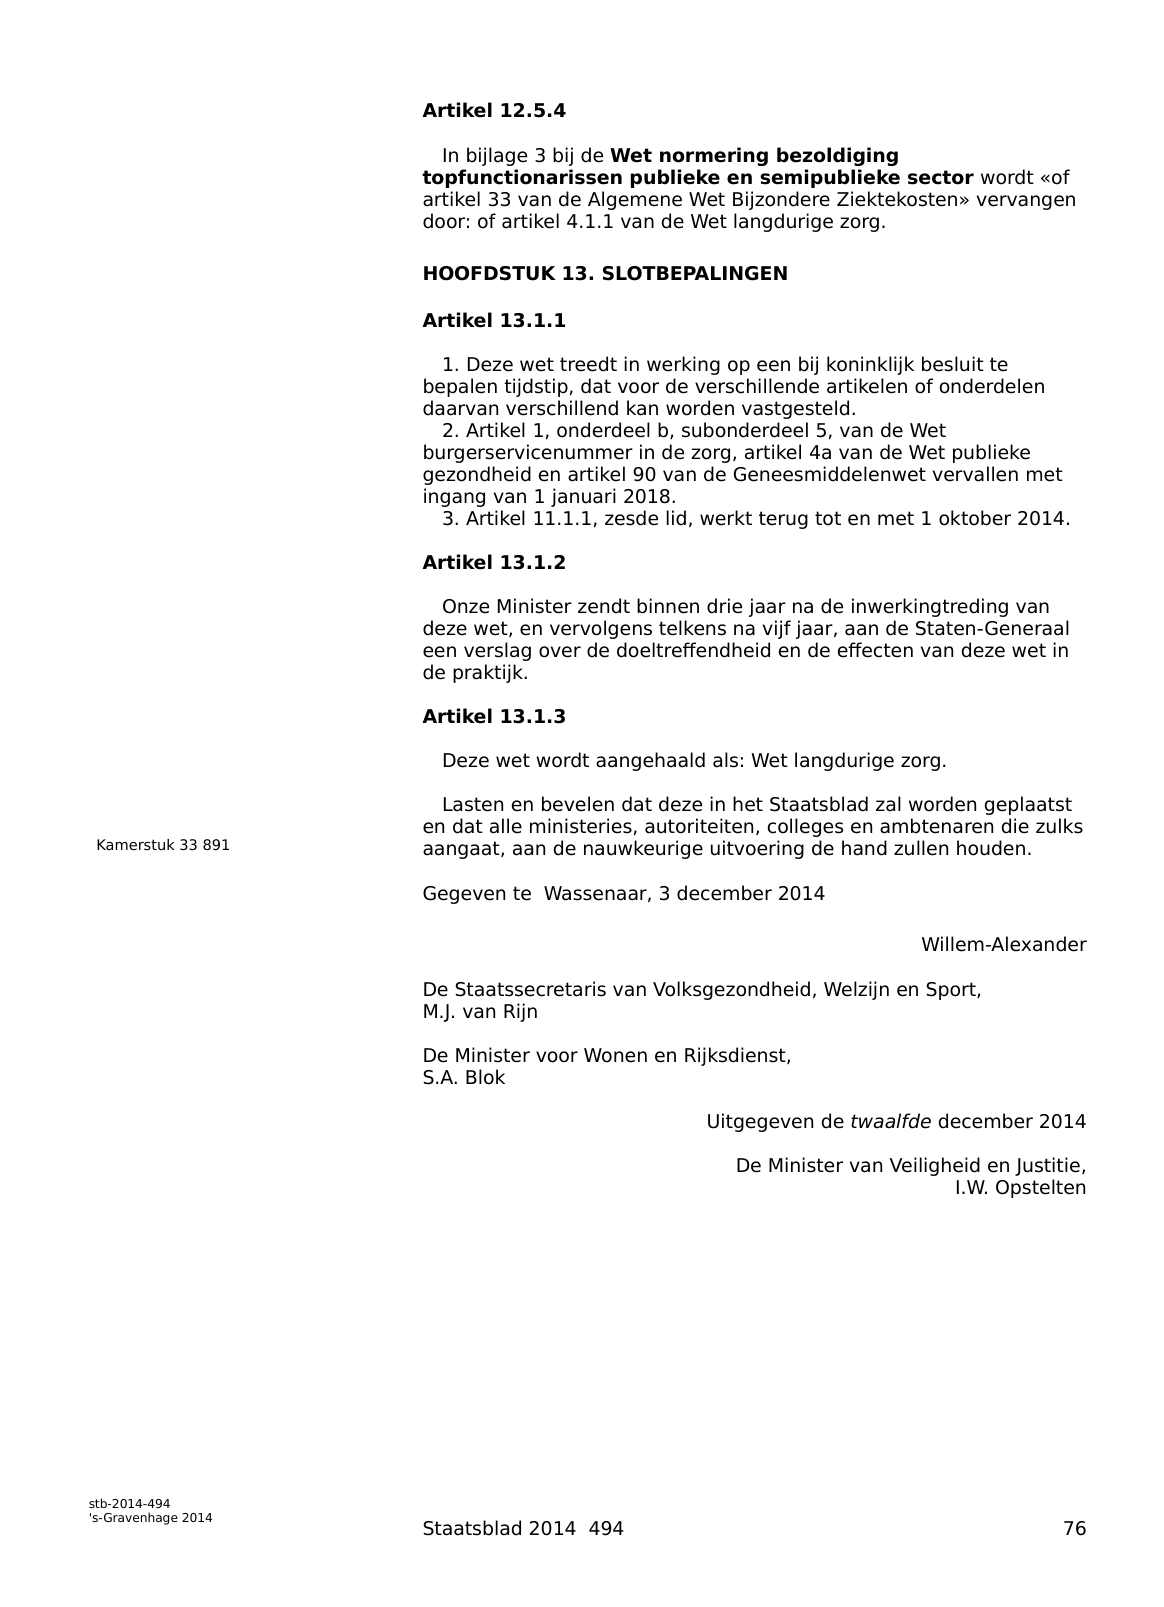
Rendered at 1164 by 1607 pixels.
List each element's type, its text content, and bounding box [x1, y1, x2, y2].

text De Minister voor Wonen en Rijksdienst, S.A. Blok [422, 1045, 1087, 1089]
text 's-Gravenhage 2014 [88, 1511, 323, 1525]
text Uitgegeven de twaalfde december 2014 [422, 1111, 1087, 1133]
text Willem-Alexander [422, 934, 1087, 956]
text 2. Artikel 1, onderdeel b, subonderdeel 5, van de Wet burgerservicenummer in de zorg, artikel 4a van de Wet publieke gezondheid en artikel 90 van de Geneesmiddelenwet vervallen met ingang van 1 januari 2018. [422, 419, 1087, 507]
text De Staatssecretaris van Volksgezondheid, Welzijn en Sport, M.J. van Rijn [422, 978, 1087, 1022]
subtitle Artikel 13.1.3 [422, 706, 1087, 728]
text Deze wet wordt aangehaald als: Wet langdurige zorg. [422, 750, 1087, 772]
text Onze Minister zendt binnen drie jaar na de inwerkingtreding van deze wet, en vervolgens telkens na vijf jaar, aan de Staten-Generaal een verslag over de doeltreffendheid en de effecten van deze wet in de praktijk. [422, 596, 1087, 684]
text 3. Artikel 11.1.1, zesde lid, werkt terug tot en met 1 oktober 2014. [422, 507, 1087, 529]
subtitle Artikel 13.1.2 [422, 552, 1087, 574]
text Kamerstuk 33 891 [77, 837, 396, 854]
text stb-2014-494 [88, 1497, 323, 1511]
text De Minister van Veiligheid en Justitie, I.W. Opstelten [422, 1155, 1087, 1199]
subtitle Artikel 13.1.1 [422, 309, 1087, 331]
text Lasten en bevelen dat deze in het Staatsblad zal worden geplaatst en dat alle ministeries, autoriteiten, colleges en ambtenaren die zulks aangaat, aan de nauwkeurige uitvoering de hand zullen houden. [422, 794, 1087, 860]
text Gegeven te Wassenaar, 3 december 2014 [422, 882, 1087, 904]
text In bijlage 3 bij de Wet normering bezoldiging topfunctionarissen publieke en semipublieke sector wordt «of artikel 33 van de Algemene Wet Bijzondere Ziektekosten» vervangen door: of artikel 4.1.1 van de Wet langdurige zorg. [422, 144, 1087, 232]
text 1. Deze wet treedt in werking op een bij koninklijk besluit te bepalen tijdstip, dat voor de verschillende artikelen of onderdelen daarvan verschillend kan worden vastgesteld. [422, 354, 1087, 419]
subtitle Artikel 12.5.4 [422, 100, 1087, 122]
subtitle HOOFDSTUK 13. SLOTBEPALINGEN [422, 262, 1087, 284]
